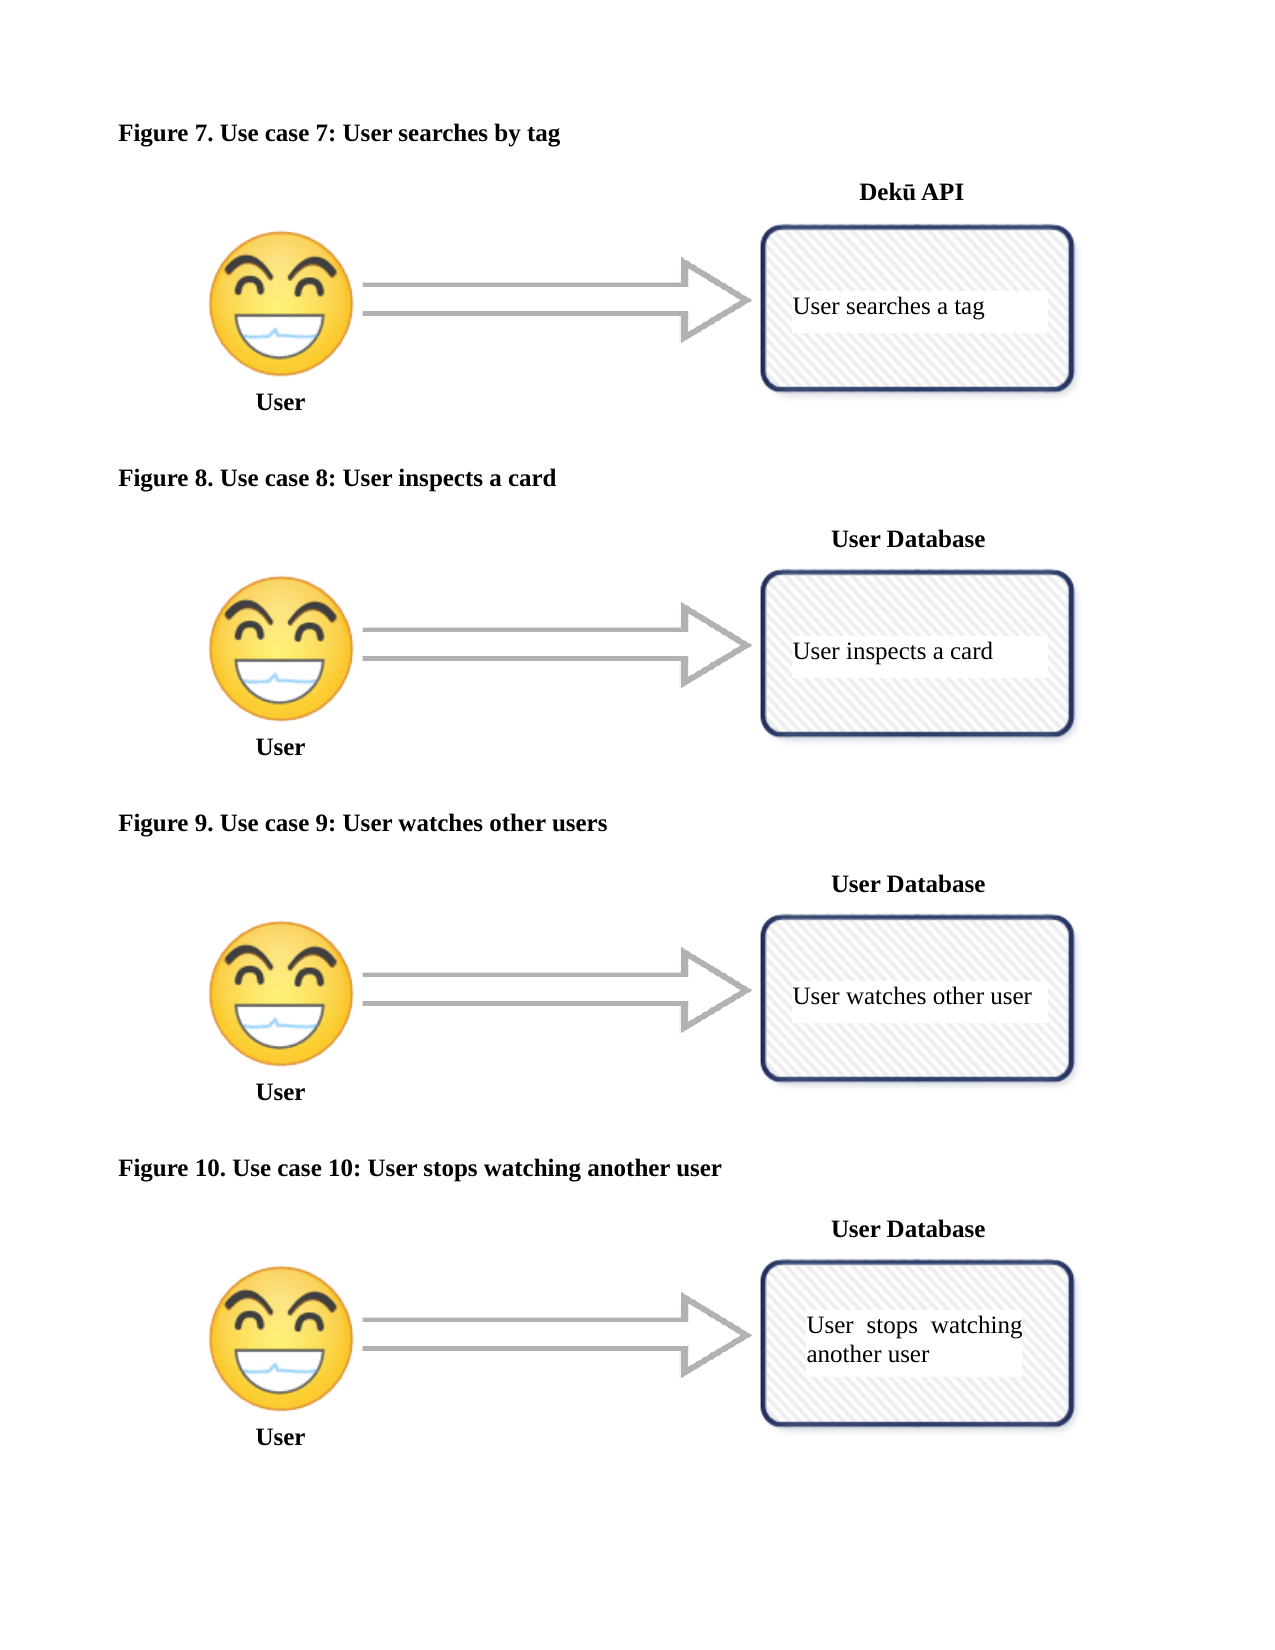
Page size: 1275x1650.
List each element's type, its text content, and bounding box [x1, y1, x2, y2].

text Figure 10. Use case 10: User stops watching another user [118, 1153, 1157, 1182]
text [196, 551, 364, 563]
text [196, 1241, 364, 1253]
text User Database [831, 1214, 1004, 1243]
text User Database [831, 869, 1004, 898]
text Figure 7. Use case 7: User searches by tag [118, 118, 1157, 147]
text User Database [831, 524, 1004, 553]
picture [196, 1248, 1102, 1452]
text User searches a tag [792, 291, 1048, 319]
text [196, 206, 364, 218]
text User inspects a card [792, 636, 1048, 664]
picture [196, 558, 1102, 762]
text User stops watching another user [806, 1310, 1022, 1368]
text Dekū API [859, 177, 978, 205]
picture [196, 213, 1102, 417]
text User watches other user [792, 981, 1048, 1009]
picture [196, 903, 1102, 1107]
text User [196, 1078, 364, 1106]
text User [196, 388, 364, 416]
text Figure 8. Use case 8: User inspects a card [118, 463, 1157, 492]
text Figure 9. Use case 9: User watches other users [118, 808, 1157, 837]
text User [196, 1423, 364, 1451]
text User [196, 733, 364, 761]
text [196, 896, 364, 908]
